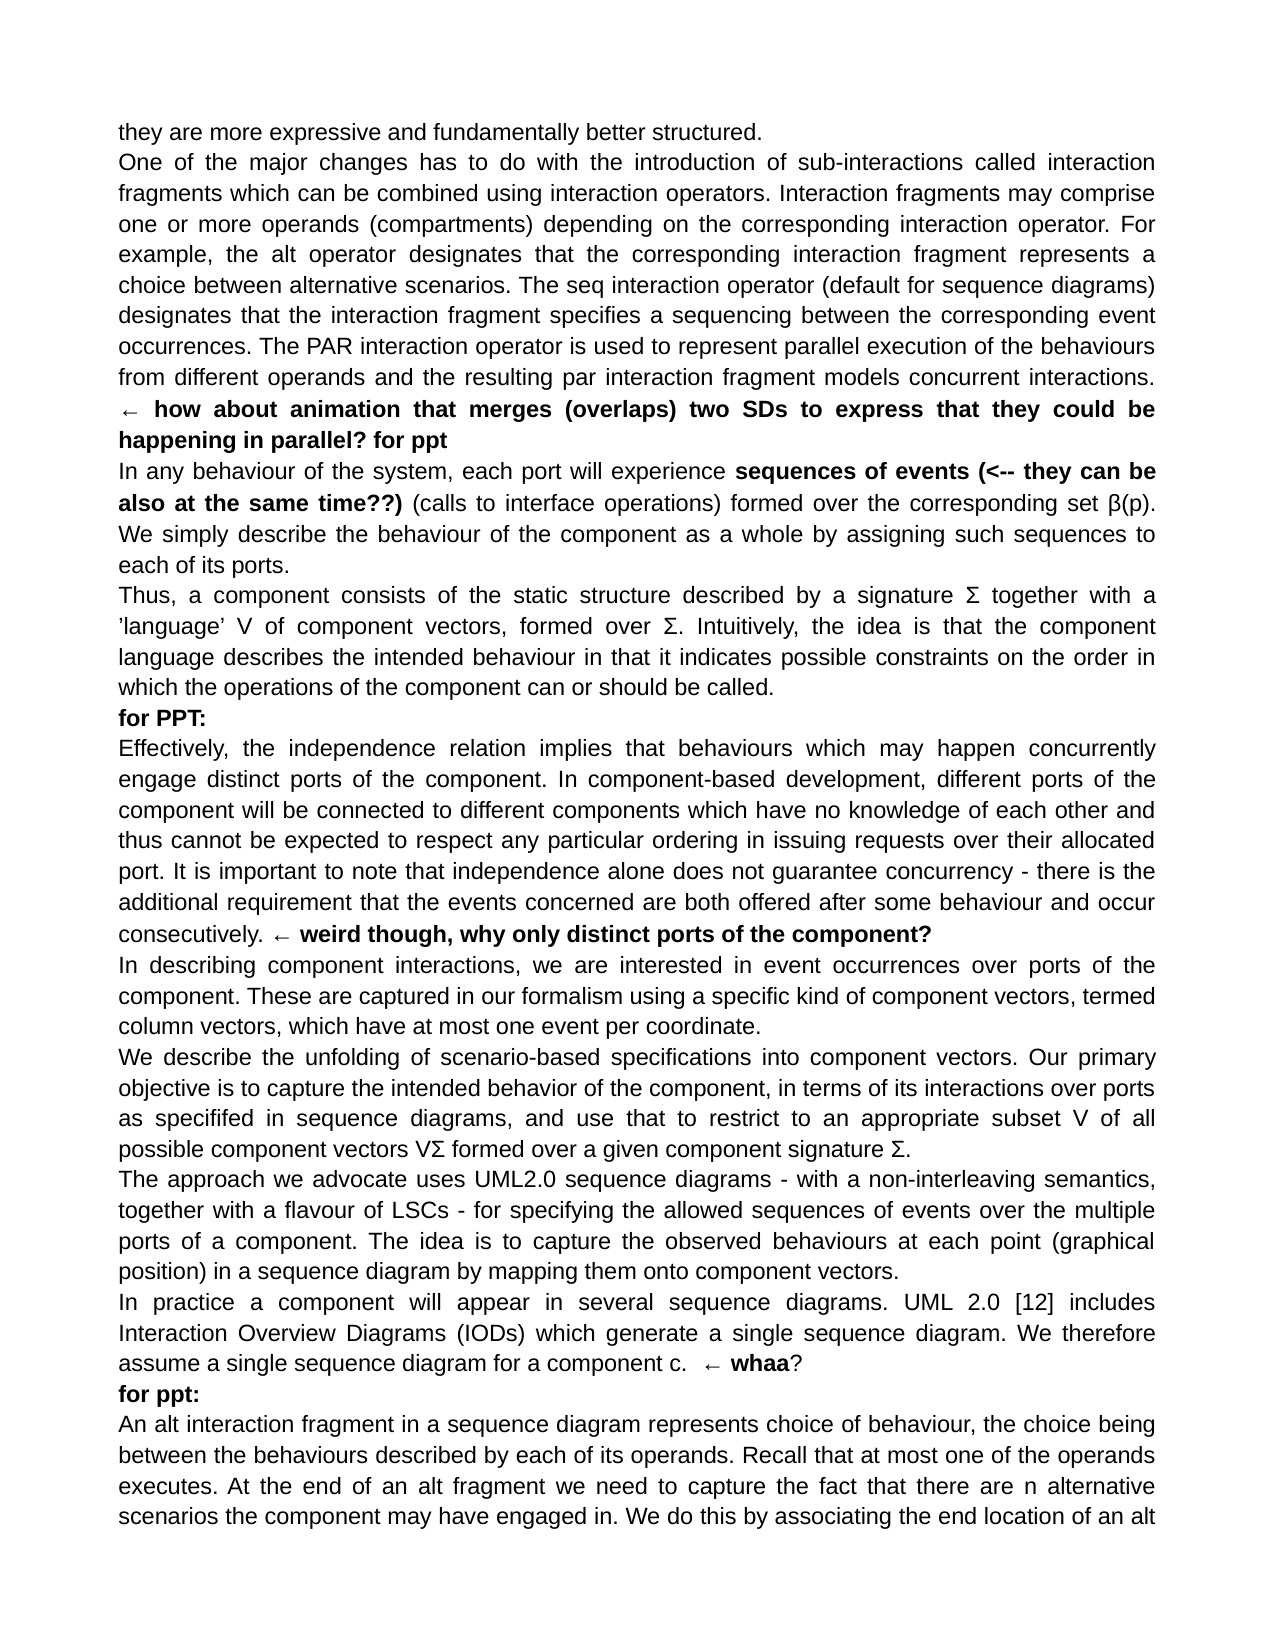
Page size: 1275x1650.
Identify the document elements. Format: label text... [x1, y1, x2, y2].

text for PPT: [118, 704, 1157, 731]
text In describing component interactions, we are interested in event occurrences over ports of the component. These are captured in our formalism using a specific kind of component vectors, termed column vectors, which have at most one event per coordinate. [118, 951, 1157, 1039]
text An alt interaction fragment in a sequence diagram represents choice of behaviour, the choice being between the behaviours described by each of its operands. Recall that at most one of the operands executes. At the end of an alt fragment we need to capture the fact that there are n alternative scenarios the component may have engaged in. We do this by associating the end location of an alt [118, 1411, 1157, 1529]
text for ppt: [118, 1380, 1157, 1407]
text In practice a component will appear in several sequence diagrams. UML 2.0 [12] includes Interaction Overview Diagrams (IODs) which generate a single sequence diagram. We therefore assume a single sequence diagram for a component c. ← whaa? [118, 1288, 1157, 1376]
text The approach we advocate uses UML2.0 sequence diagrams - with a non-interleaving semantics, together with a flavour of LSCs - for specifying the allowed sequences of events over the multiple ports of a component. The idea is to capture the observed behaviours at each point (graphical position) in a sequence diagram by mapping them onto component vectors. [118, 1166, 1157, 1284]
text Effectively, the independence relation implies that behaviours which may happen concurrently engage distinct ports of the component. In component-based development, different ports of the component will be connected to different components which have no knowledge of each other and thus cannot be expected to respect any particular ordering in issuing requests over their allocated port. It is important to note that independence alone does not guarantee concurrency - there is the additional requirement that the events concerned are both offered after some behaviour and occur consecutively. ← weird though, why only distinct ports of the component? [118, 735, 1157, 947]
text One of the major changes has to do with the introduction of sub-interactions called interaction fragments which can be combined using interaction operators. Interaction fragments may comprise one or more operands (compartments) depending on the corresponding interaction operator. For example, the alt operator designates that the corresponding interaction fragment represents a choice between alternative scenarios. The seq interaction operator (default for sequence diagrams) designates that the interaction fragment specifies a sequencing between the corresponding event occurrences. The PAR interaction operator is used to represent parallel execution of the behaviours from different operands and the resulting par interaction fragment models concurrent interactions. ← how about animation that merges (overlaps) two SDs to express that they could be happening in parallel? for ppt [118, 149, 1157, 453]
text Thus, a component consists of the static structure described by a signature Σ together with a ’language’ V of component vectors, formed over Σ. Intuitively, the idea is that the component language describes the intended behaviour in that it indicates possible constraints on the order in which the operations of the component can or should be called. [118, 582, 1157, 700]
text In any behaviour of the system, each port will experience sequences of events (<-- they can be also at the same time??) (calls to interface operations) formed over the corresponding set β(p). We simply describe the behaviour of the component as a whole by assigning such sequences to each of its ports. [118, 457, 1157, 578]
text We describe the unfolding of scenario-based specifications into component vectors. Our primary objective is to capture the intended behavior of the component, in terms of its interactions over ports as specififed in sequence diagrams, and use that to restrict to an appropriate subset V of all possible component vectors VΣ formed over a given component signature Σ. [118, 1043, 1157, 1162]
text they are more expressive and fundamentally better structured. [118, 118, 1157, 145]
